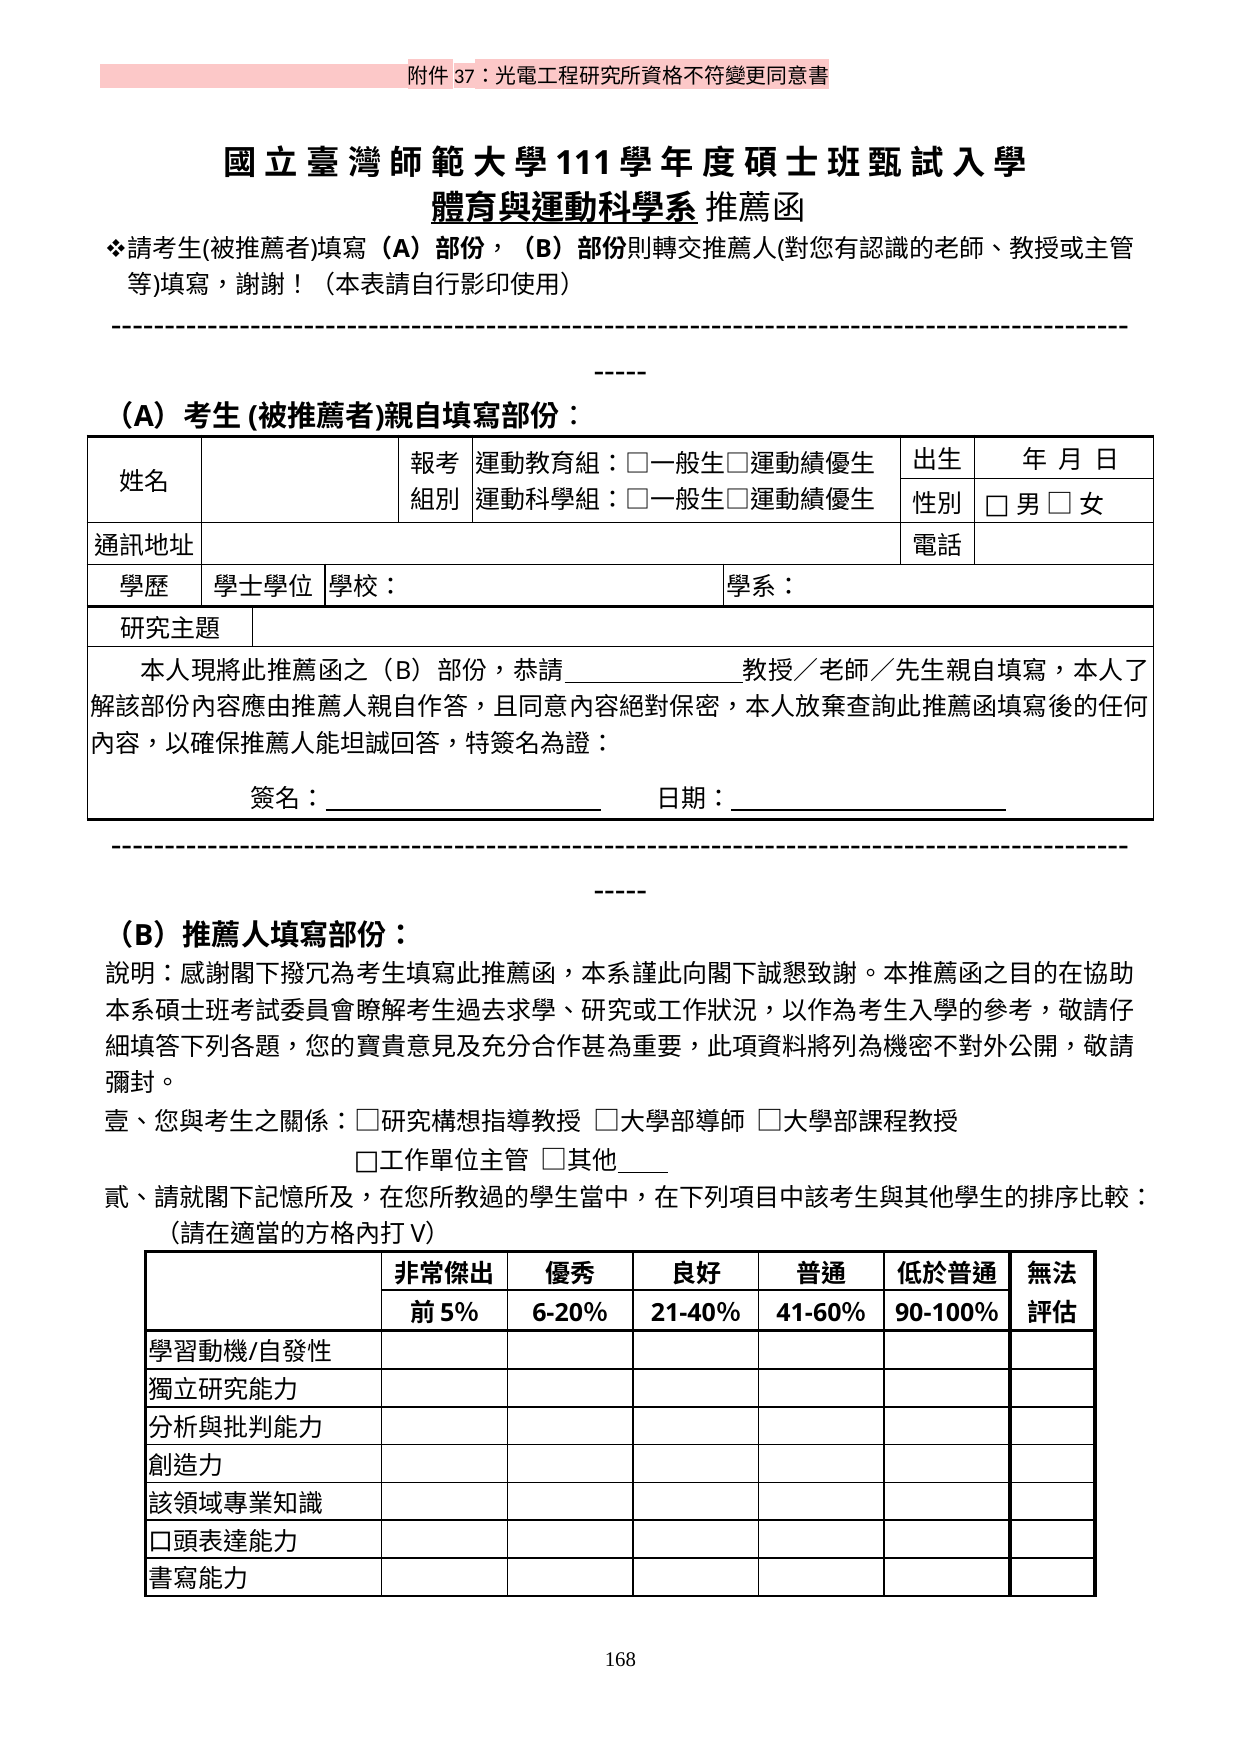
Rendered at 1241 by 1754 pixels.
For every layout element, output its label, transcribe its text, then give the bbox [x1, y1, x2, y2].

table_cell 獨立研究能力 [147, 1370, 381, 1406]
table_header 非常傑出 [382, 1253, 507, 1289]
table_cell [759, 1445, 883, 1482]
table_cell 研究主題 [88, 608, 252, 646]
table_cell [634, 1332, 758, 1368]
table_header 低於普通 [885, 1253, 1008, 1289]
table_cell [885, 1332, 1008, 1368]
table_header 普通 [759, 1253, 883, 1289]
table_cell [759, 1521, 883, 1557]
table_header [202, 438, 398, 522]
text 請考生(被推薦者)填寫（A）部份，（B）部份則轉交推薦人(對您有認識的老師、教授或主管等)填寫，謝謝！（本表請自行影印使用） [104, 229, 1136, 301]
table_cell [382, 1483, 507, 1519]
text ---------------------------------------------------------------------------------------------------- [108, 821, 1132, 911]
table_cell [759, 1370, 883, 1406]
table_cell [885, 1445, 1008, 1482]
table_cell 本人現將此推薦函之（B）部份，恭請 教授／老師／先生親自填寫，本人了解該部份內容應由推薦人親自作答，且同意內容絕對保密，本人放棄查詢此推薦函填寫後的任何內容，以確保推薦人能坦誠回答，特簽名為證： 簽名： 日期： [88, 647, 1153, 817]
table_header 報考 組別 [399, 438, 472, 522]
text 體育與運動科學系 推薦函 [104, 181, 1132, 229]
table_header 良好 [634, 1253, 758, 1289]
table_cell [634, 1483, 758, 1519]
text 說明：感謝閣下撥冗為考生填寫此推薦函，本系謹此向閣下誠懇致謝。本推薦函之目的在協助本系碩士班考試委員會瞭解考生過去求學、研究或工作狀況，以作為考生入學的參考，敬請仔細填答下列各題，您的寶貴意見及充分合作甚為重要，此項資料將列為機密不對外公開，敬請彌封。 [105, 954, 1136, 1099]
table_cell 學系： [724, 565, 1153, 605]
text （A）考生 (被推薦者)親自填寫部份： [104, 392, 1136, 434]
text 國立臺灣師範大學111學年度碩士班甄試入學 [104, 118, 1146, 181]
table_cell [634, 1408, 758, 1444]
text ---------------------------------------------------------------------------------------------------- [108, 301, 1132, 392]
table_cell [1012, 1370, 1093, 1406]
table_header 年 月 日 [975, 438, 1153, 478]
text （B）推薦人填寫部份： [104, 911, 1136, 954]
table_cell 90-100％ [885, 1291, 1008, 1329]
table_header 出生 [901, 438, 974, 478]
table_cell [508, 1445, 632, 1482]
table_cell [759, 1332, 883, 1368]
table_cell 口頭表達能力 [147, 1521, 381, 1557]
text □工作單位主管 □其他 [159, 1138, 1136, 1177]
table_header [147, 1253, 381, 1329]
table_cell 前5％ [382, 1291, 507, 1329]
text 壹、您與考生之關係：□研究構想指導教授 □大學部導師 □大學部課程教授 [104, 1099, 1136, 1138]
table_cell [1012, 1332, 1093, 1368]
table_cell [1012, 1521, 1093, 1557]
text （請在適當的方格內打V） [155, 1214, 1136, 1250]
table_cell [382, 1332, 507, 1368]
table_cell □ 男 □ 女 [975, 479, 1153, 522]
table_cell 創造力 [147, 1445, 381, 1482]
table_cell [508, 1559, 632, 1595]
table_cell 性別 [901, 479, 974, 522]
table_cell 學校： [326, 565, 723, 605]
table_cell 評估 [1012, 1289, 1093, 1329]
table_cell [759, 1559, 883, 1595]
table_cell [382, 1559, 507, 1595]
table_cell 該領域專業知識 [147, 1483, 381, 1519]
table_cell [885, 1408, 1008, 1444]
table_cell [634, 1559, 758, 1595]
table_cell 書寫能力 [147, 1559, 381, 1595]
table_cell 6-20％ [508, 1291, 632, 1329]
table_cell [508, 1483, 632, 1519]
table_cell [508, 1408, 632, 1444]
table_cell [382, 1370, 507, 1406]
table_cell [202, 523, 900, 563]
text 貳、請就閣下記憶所及，在您所教過的學生當中，在下列項目中該考生與其他學生的排序比較： [104, 1177, 1136, 1214]
table_cell 學習動機/自發性 [147, 1332, 381, 1368]
table_cell [1012, 1483, 1093, 1519]
table_cell [382, 1521, 507, 1557]
table_cell [508, 1332, 632, 1368]
table_header 姓名 [88, 438, 201, 522]
table_cell [975, 523, 1153, 563]
table_cell [382, 1408, 507, 1444]
table_cell [759, 1483, 883, 1519]
table_cell 21-40％ [634, 1291, 758, 1329]
table_cell [634, 1521, 758, 1557]
table_cell [885, 1370, 1008, 1406]
table_cell [885, 1559, 1008, 1595]
table_cell [634, 1370, 758, 1406]
table_cell [382, 1445, 507, 1482]
table_cell 通訊地址 [88, 523, 201, 563]
table_cell [1012, 1445, 1093, 1482]
table_header 運動教育組：□一般生□運動績優生 運動科學組：□一般生□運動績優生 [473, 438, 900, 522]
table_cell 41-60％ [759, 1291, 883, 1329]
table_cell [634, 1445, 758, 1482]
table_cell [508, 1521, 632, 1557]
table_cell [253, 608, 1153, 646]
table_cell 分析與批判能力 [147, 1408, 381, 1444]
table_cell [1012, 1559, 1093, 1595]
table_cell [885, 1483, 1008, 1519]
table_header 優秀 [508, 1253, 632, 1289]
table_cell [1012, 1408, 1093, 1444]
table_cell [885, 1521, 1008, 1557]
table_header 無法 [1012, 1253, 1093, 1289]
table_cell 學士學位 [202, 565, 324, 605]
table_cell 電話 [901, 523, 974, 563]
table_cell 學歷 [88, 565, 201, 605]
table_cell [759, 1408, 883, 1444]
table_cell [508, 1370, 632, 1406]
